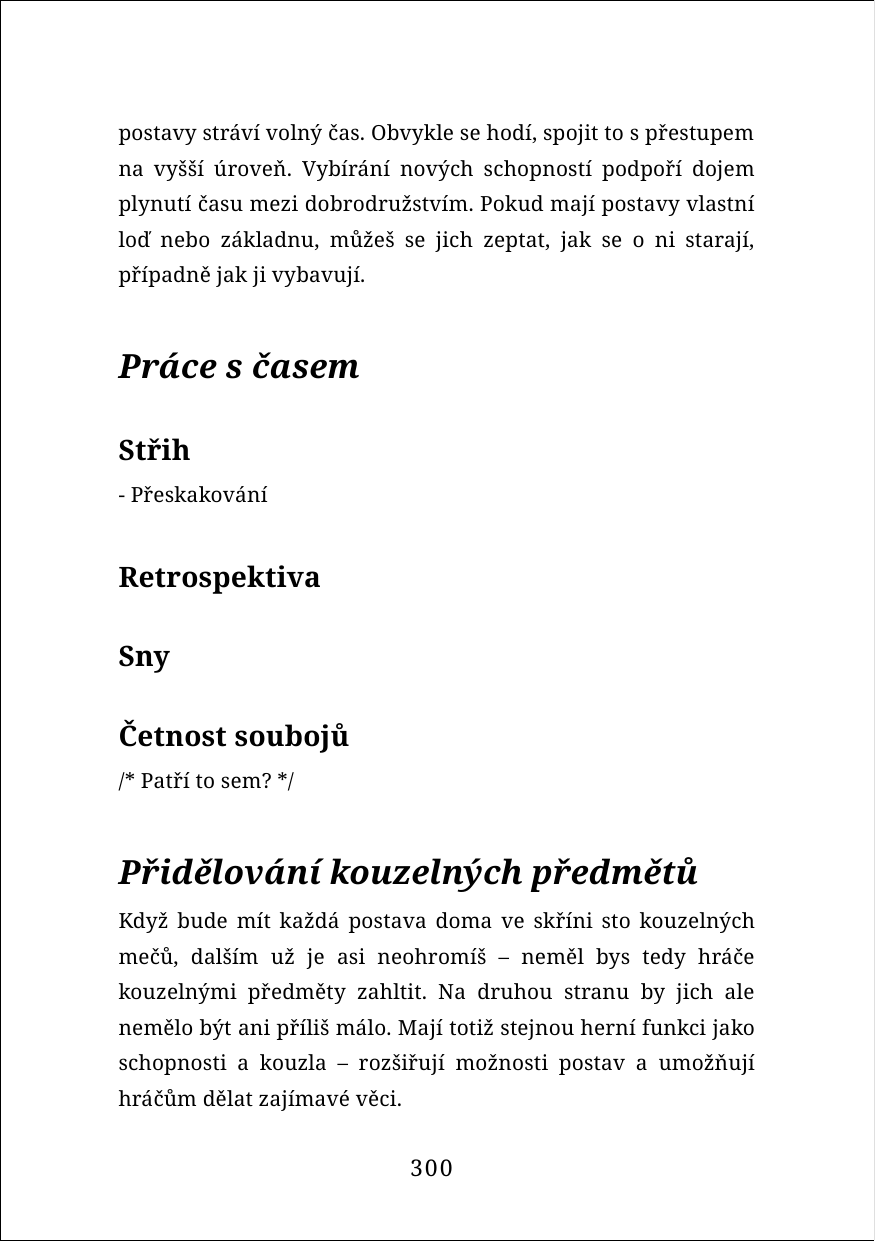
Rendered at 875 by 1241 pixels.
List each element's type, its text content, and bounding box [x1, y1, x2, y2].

text postavy stráví volný čas. Obvykle se hodí, spojit to s přestupem na vyšší úroveň. Vybírání nových schopností podpoří dojem plynutí času mezi dobrodružstvím. Pokud mají postavy vlastní loď nebo základnu, můžeš se jich zeptat, jak se o ni starají, případně jak ji vybavují. [118, 118, 756, 289]
text /* Patří to sem? */ [118, 766, 756, 795]
subtitle Četnost soubojů [118, 716, 756, 754]
subtitle Sny [118, 637, 756, 675]
subtitle Retrospektiva [118, 557, 756, 595]
subtitle Střih [118, 430, 756, 468]
text Když bude mít každá postava doma ve skříni sto kouzelných mečů, dalším už je asi neohromíš – neměl bys tedy hráče kouzelnými předměty zahltit. Na druhou stranu by jich ale nemělo být ani příliš málo. Mají totiž stejnou herní funkci jako schopnosti a kouzla – rozšiřují možnosti postav a umožňují hráčům dělat zajímavé věci. [118, 906, 756, 1112]
text - Přeskakování [118, 480, 756, 508]
subtitle Přidělování kouzelných předmětů [118, 849, 756, 894]
subtitle Práce s časem [118, 343, 756, 388]
